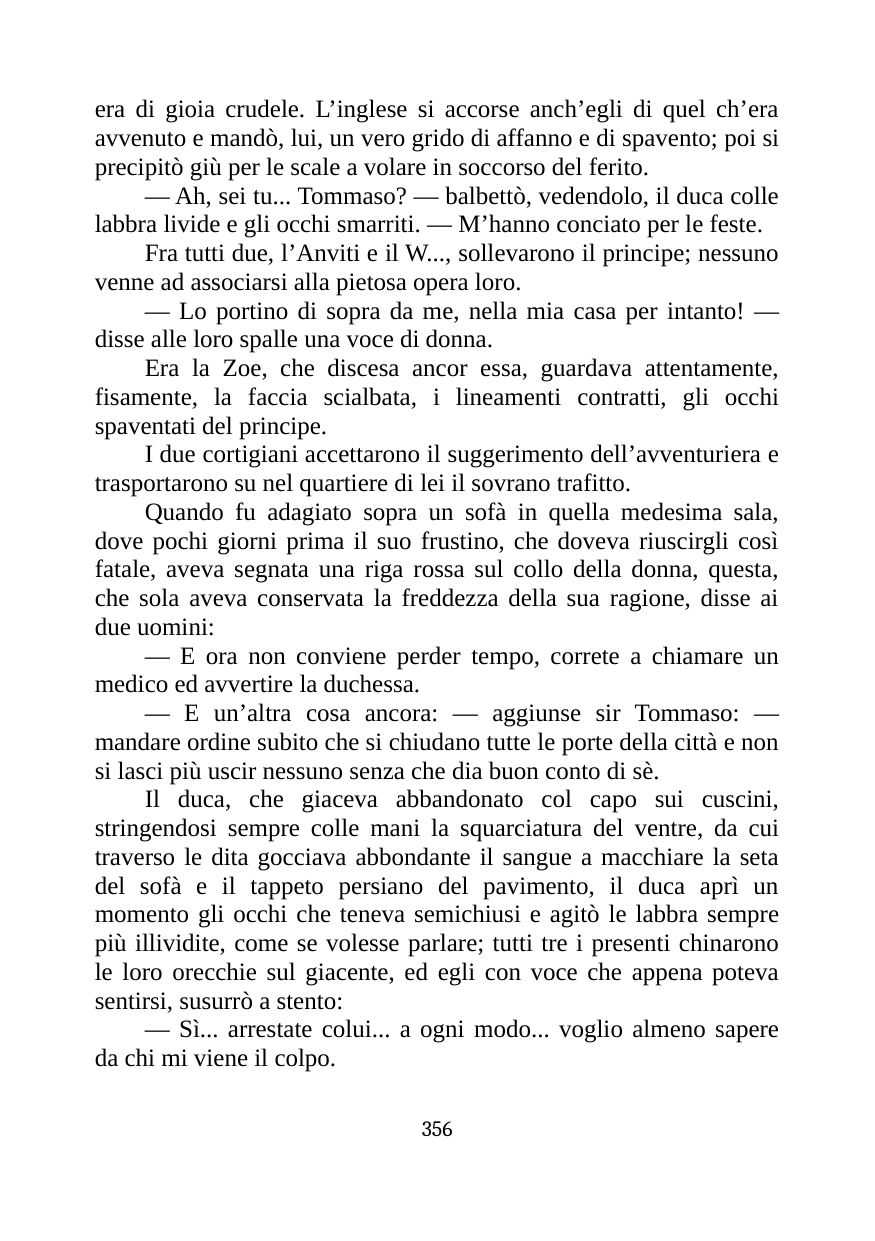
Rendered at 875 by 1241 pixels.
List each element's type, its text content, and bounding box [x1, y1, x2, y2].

text era di gioia crudele. L’inglese si accorse anch’egli di quel ch’era avvenuto e mandò, lui, un vero grido di affanno e di spavento; poi si precipitò giù per le scale a volare in soccorso del ferito. [94, 94, 779, 181]
text — Sì... arrestate colui... a ogni modo... voglio almeno sapere da chi mi viene il colpo. [94, 1014, 779, 1072]
text Quando fu adagiato sopra un sofà in quella medesima sala, dove pochi giorni prima il suo frustino, che doveva riuscirgli così fatale, aveva segnata una riga rossa sul collo della donna, questa, che sola aveva conservata la freddezza della sua ragione, disse ai due uomini: [94, 497, 779, 641]
text — E ora non conviene perder tempo, correte a chiamare un medico ed avvertire la duchessa. [94, 641, 779, 698]
text I due cortigiani accettarono il suggerimento dell’avventuriera e trasportarono su nel quartiere di lei il sovrano trafitto. [94, 439, 779, 497]
text Fra tutti due, l’Anviti e il W..., sollevarono il principe; nessuno venne ad associarsi alla pietosa opera loro. [94, 238, 779, 296]
text Il duca, che giaceva abbandonato col capo sui cuscini, stringendosi sempre colle mani la squarciatura del ventre, da cui traverso le dita gocciava abbondante il sangue a macchiare la seta del sofà e il tappeto persiano del pavimento, il duca aprì un momento gli occhi che teneva semichiusi e agitò le labbra sempre più illividite, come se volesse parlare; tutti tre i presenti chinarono le loro orecchie sul giacente, ed egli con voce che appena poteva sentirsi, susurrò a stento: [94, 784, 779, 1014]
text Era la Zoe, che discesa ancor essa, guardava attentamente, fisamente, la faccia scialbata, i lineamenti contratti, gli occhi spaventati del principe. [94, 353, 779, 439]
text — Ah, sei tu... Tommaso? — balbettò, vedendolo, il duca colle labbra livide e gli occhi smarriti. — M’hanno conciato per le feste. [94, 181, 779, 238]
text — Lo portino di sopra da me, nella mia casa per intanto! — disse alle loro spalle una voce di donna. [94, 296, 779, 353]
text — E un’altra cosa ancora: — aggiunse sir Tommaso: — mandare ordine subito che si chiudano tutte le porte della città e non si lasci più uscir nessuno senza che dia buon conto di sè. [94, 698, 779, 784]
